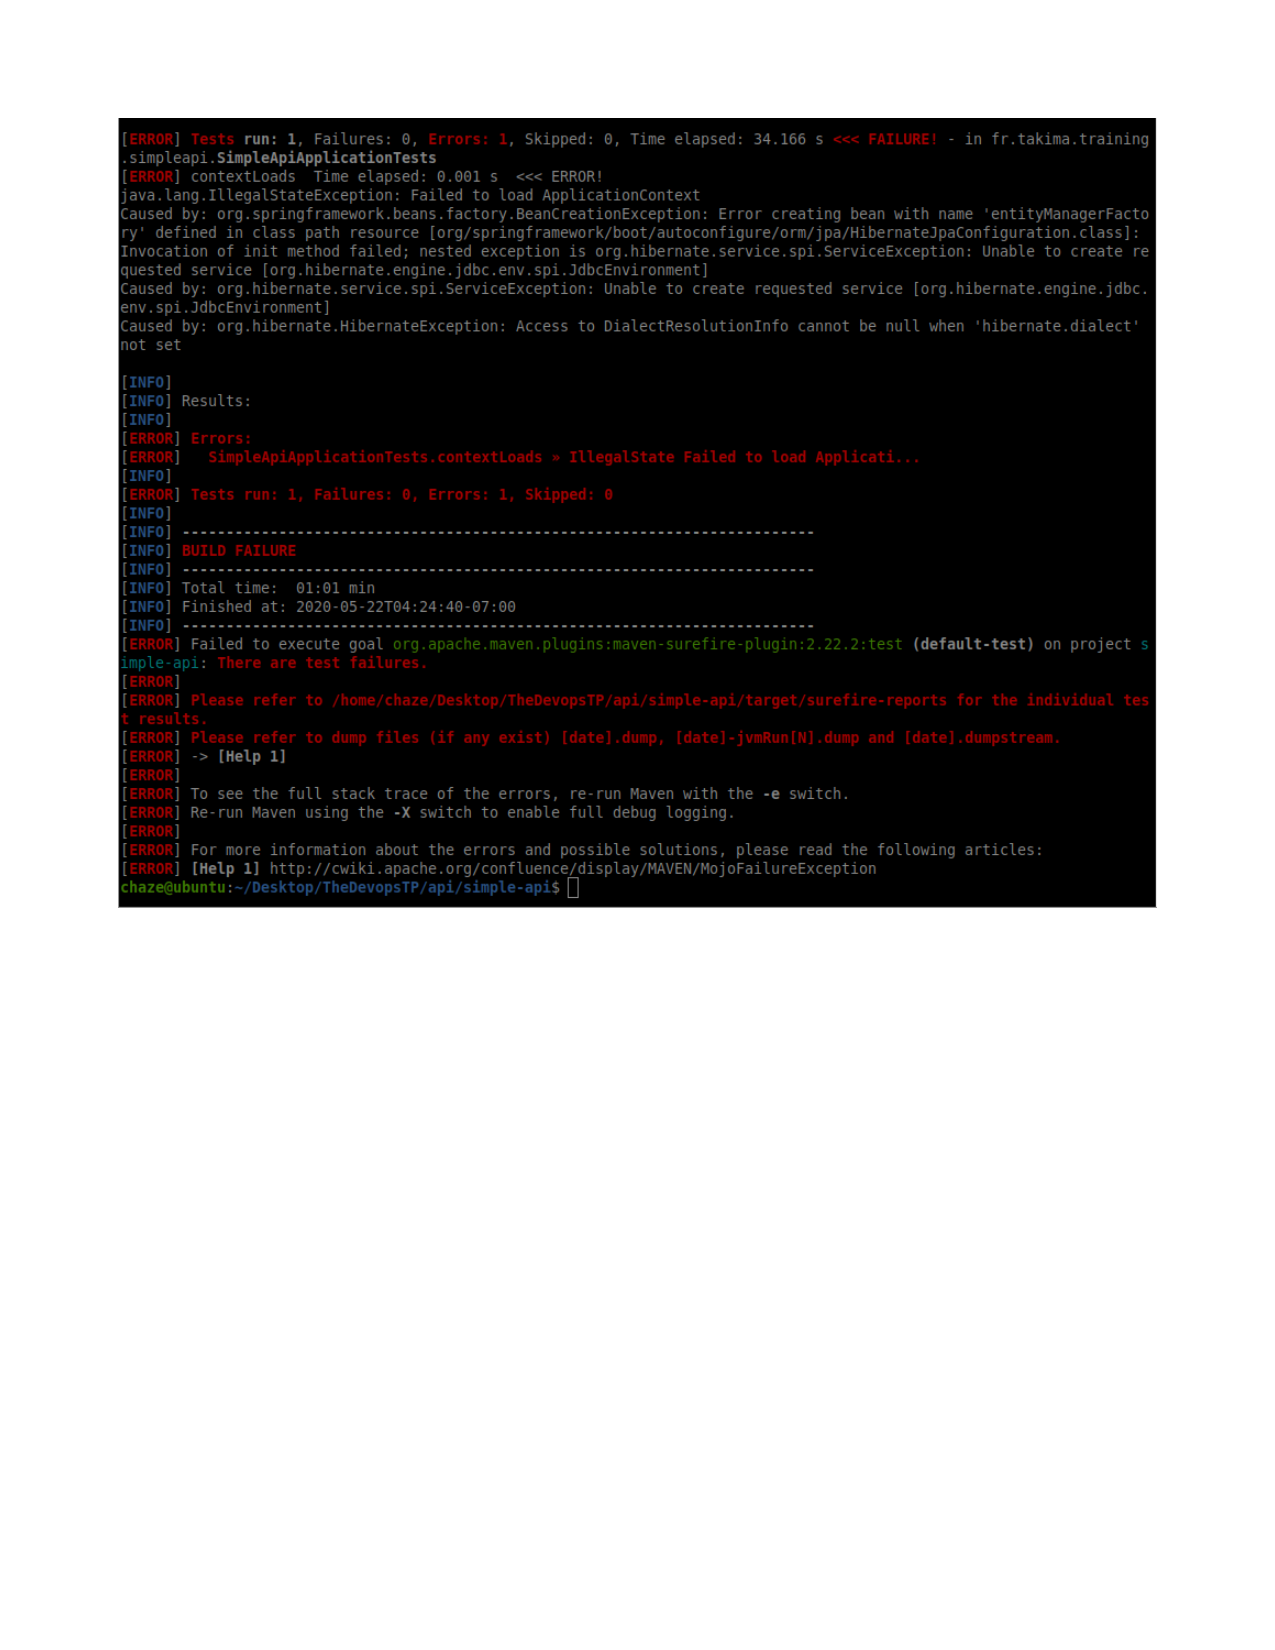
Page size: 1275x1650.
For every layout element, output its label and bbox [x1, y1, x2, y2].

picture [118, 118, 1157, 908]
